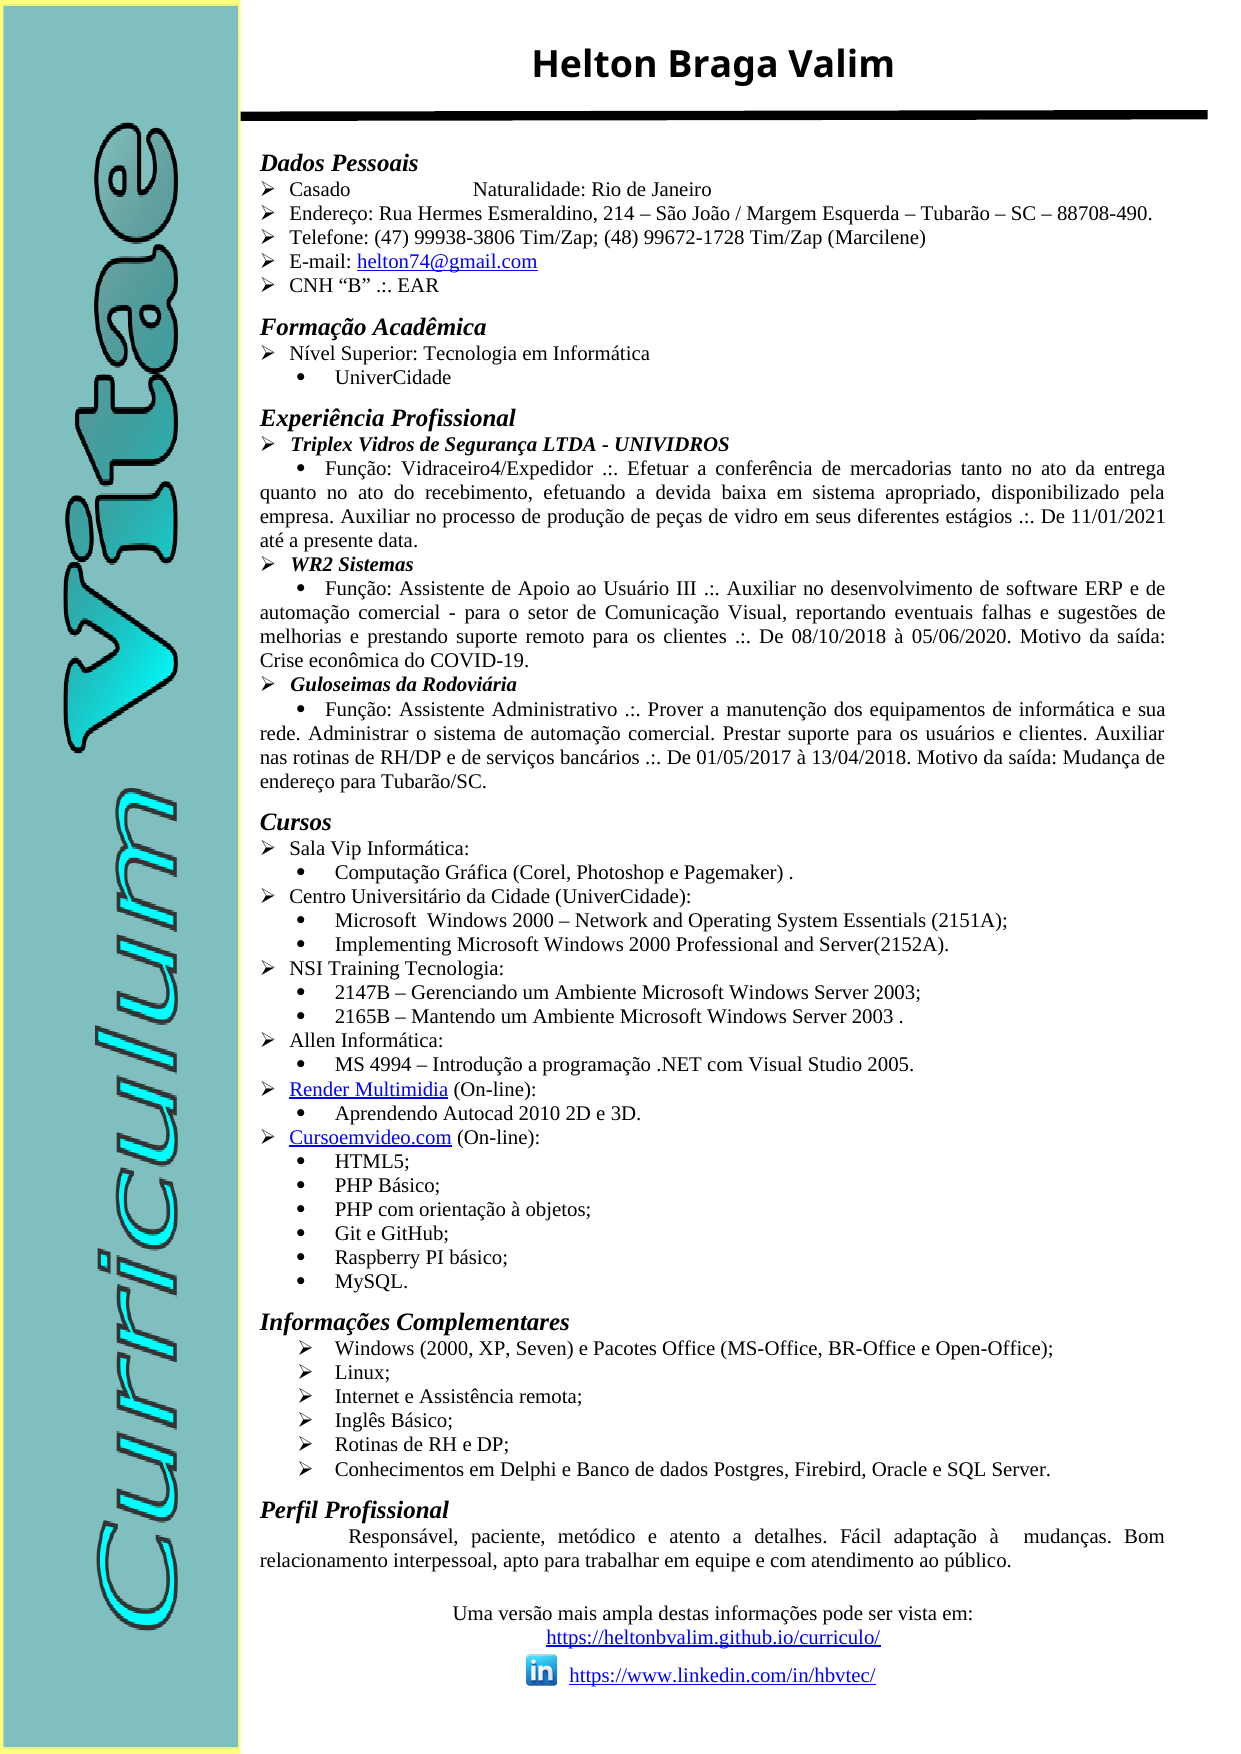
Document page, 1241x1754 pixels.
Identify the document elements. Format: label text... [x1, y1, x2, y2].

list Windows (2000, XP, Seven) e Pacotes Office (MS-Office, BR-Office e Open-Office); [241, 1336, 1167, 1360]
picture [525, 1654, 558, 1686]
list MS 4994 – Introdução a programação .NET com Visual Studio 2005. [241, 1052, 1167, 1076]
list Microsoft Windows 2000 – Network and Operating System Essentials (2151A); [241, 908, 1167, 932]
list Linux; [241, 1360, 1167, 1384]
list Guloseimas da Rodoviária [241, 672, 1167, 696]
list Render Multimidia (On-line): [241, 1076, 1167, 1101]
list Rotinas de RH e DP; [241, 1432, 1167, 1456]
list E-mail: helton74@gmail.com [241, 249, 1167, 273]
list Telefone: (47) 99938-3806 Tim/Zap; (48) 99672-1728 Tim/Zap (Marcilene) [241, 225, 1167, 249]
list 2165B – Mantendo um Ambiente Microsoft Windows Server 2003 . [241, 1004, 1167, 1028]
text Responsável, paciente, metódico e atento a detalhes. Fácil adaptação à mudanças. Bom relacionamento interpessoal, apto para trabalhar em equipe e com atendimento ao público. [241, 1524, 1167, 1572]
text Experiência Profissional [241, 403, 1167, 432]
list Computação Gráfica (Corel, Photoshop e Pagemaker) . [241, 860, 1167, 884]
text Formação Acadêmica [241, 312, 1167, 341]
list WR2 Sistemas [241, 552, 1167, 576]
list Função: Assistente de Apoio ao Usuário III .:. Auxiliar no desenvolvimento de software ERP e de automação comercial - para o setor de Comunicação Visual, reportando eventuais falhas e sugestões de melhorias e prestando suporte remoto para os clientes .:. De 08/10/2018 à 05/06/2020. Motivo da saída: Crise econômica do COVID-19. [241, 576, 1167, 672]
list PHP Básico; [241, 1173, 1167, 1197]
table_cell https://heltonbvalim.github.io/curriculo/ [244, 1625, 1167, 1649]
text Helton Braga Valim [241, 58, 1167, 88]
list HTML5; [241, 1149, 1167, 1173]
table_header Uma versão mais ampla destas informações pode ser vista em: [244, 1601, 1167, 1624]
list Centro Universitário da Cidade (UniverCidade): [241, 884, 1167, 908]
list Inglês Básico; [241, 1408, 1167, 1432]
list Cursoemvideo.com (On-line): [241, 1124, 1167, 1149]
list PHP com orientação à objetos; [241, 1197, 1167, 1221]
list Internet e Assistência remota; [241, 1384, 1167, 1408]
list Aprendendo Autocad 2010 2D e 3D. [241, 1101, 1167, 1124]
list UniverCidade [241, 364, 1167, 389]
table_cell https://www.linkedin.com/in/hbvtec/ [244, 1649, 1167, 1687]
text Dados Pessoais [241, 148, 1167, 177]
list 2147B – Gerenciando um Ambiente Microsoft Windows Server 2003; [241, 980, 1167, 1004]
list Allen Informática: [241, 1028, 1167, 1052]
list Conhecimentos em Delphi e Banco de dados Postgres, Firebird, Oracle e SQL Server. [241, 1456, 1167, 1481]
list CNH “B” .:. EAR [241, 273, 1167, 297]
text Perfil Profissional [241, 1495, 1167, 1524]
list Git e GitHub; [241, 1221, 1167, 1245]
list NSI Training Tecnologia: [241, 956, 1167, 980]
picture [0, 0, 241, 1754]
list Endereço: Rua Hermes Esmeraldino, 214 – São João / Margem Esquerda – Tubarão – SC – 88708-490. [241, 201, 1167, 225]
list Nível Superior: Tecnologia em Informática [241, 341, 1167, 364]
list MySQL. [241, 1269, 1167, 1293]
list Casado Naturalidade: Rio de Janeiro [241, 177, 1167, 201]
list Implementing Microsoft Windows 2000 Professional and Server(2152A). [241, 932, 1167, 956]
list Sala Vip Informática: [241, 836, 1167, 860]
list Raspberry PI básico; [241, 1245, 1167, 1269]
list Triplex Vidros de Segurança LTDA - UNIVIDROS [241, 432, 1167, 456]
text Informações Complementares [241, 1307, 1167, 1336]
list Função: Vidraceiro4/Expedidor .:. Efetuar a conferência de mercadorias tanto no ato da entrega quanto no ato do recebimento, efetuando a devida baixa em sistema apropriado, disponibilizado pela empresa. Auxiliar no processo de produção de peças de vidro em seus diferentes estágios .:. De 11/01/2021 até a presente data. [241, 456, 1167, 552]
text Cursos [241, 807, 1167, 836]
list Função: Assistente Administrativo .:. Prover a manutenção dos equipamentos de informática e sua rede. Administrar o sistema de automação comercial. Prestar suporte para os usuários e clientes. Auxiliar nas rotinas de RH/DP e de serviços bancários .:. De 01/05/2017 à 13/04/2018. Motivo da saída: Mudança de endereço para Tubarão/SC. [241, 696, 1167, 793]
